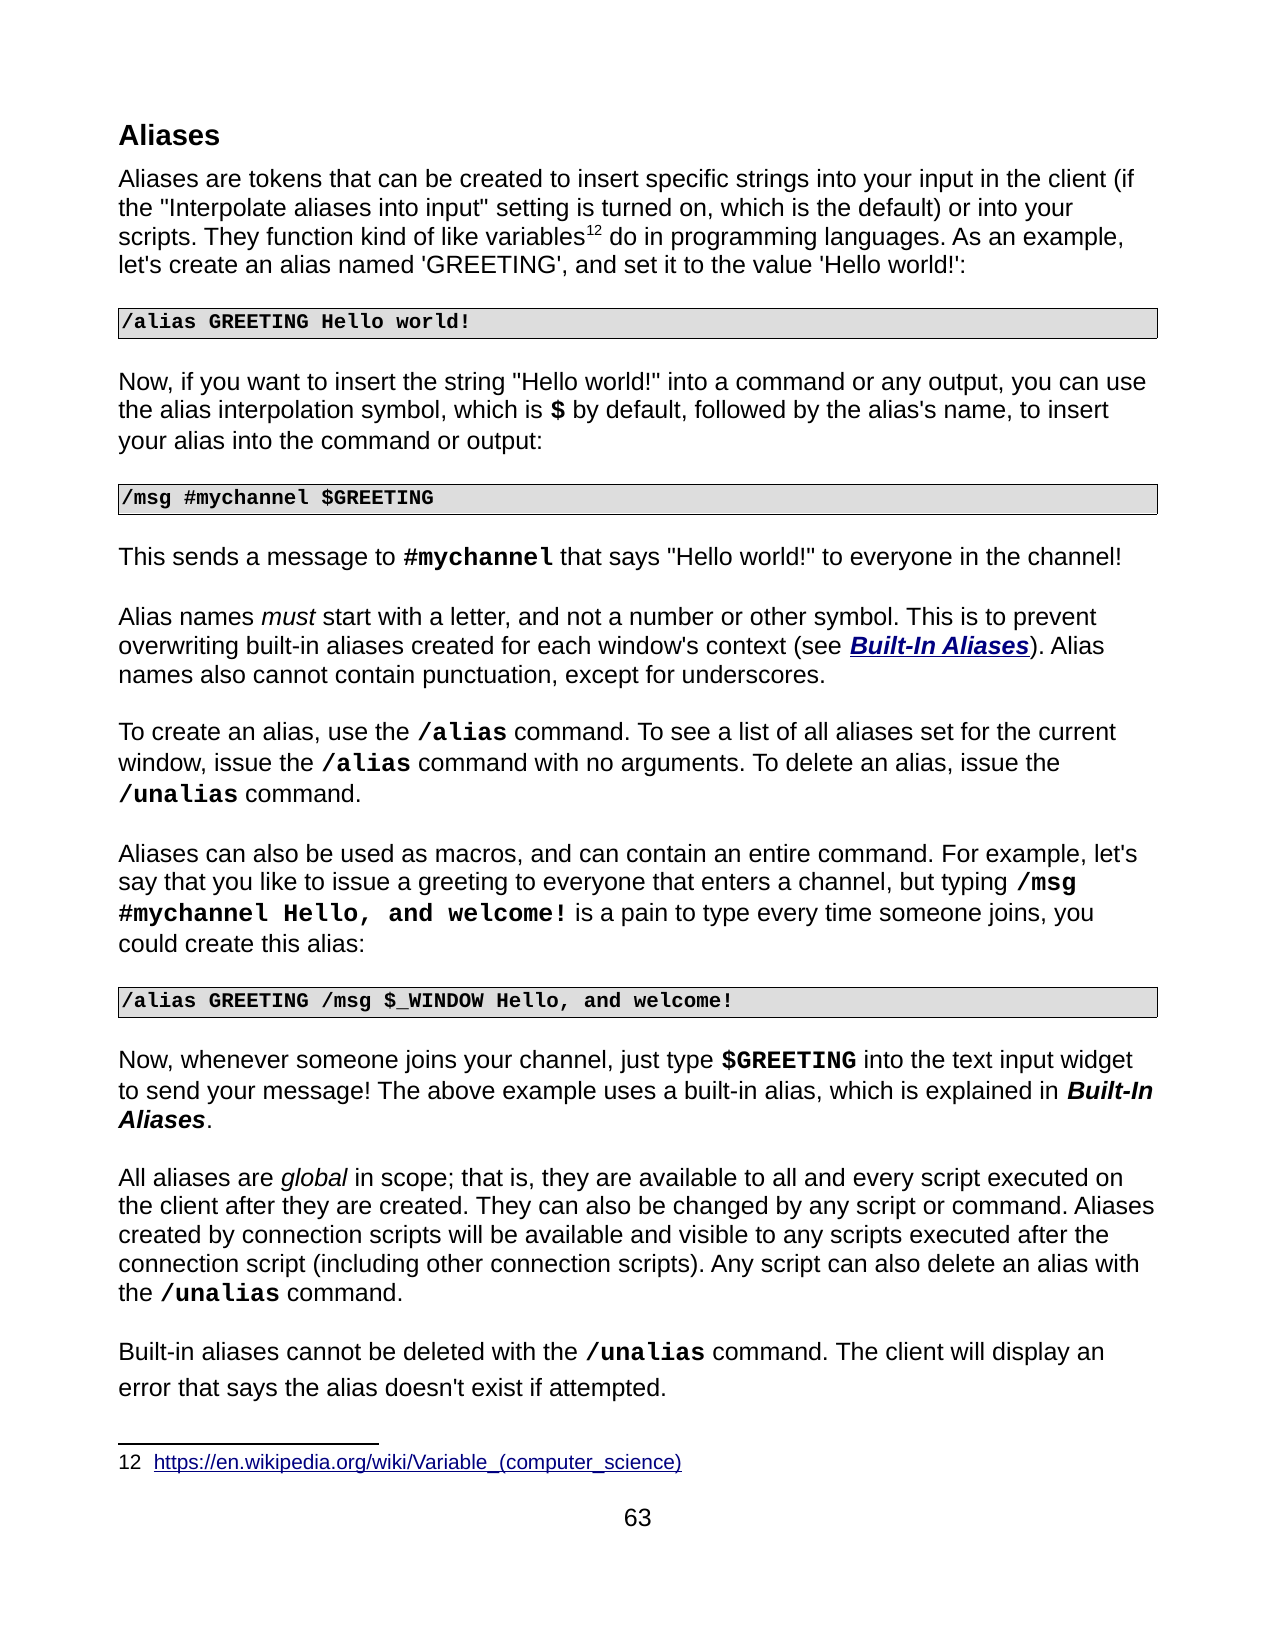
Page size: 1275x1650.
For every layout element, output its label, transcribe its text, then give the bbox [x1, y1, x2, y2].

table_header /alias GREETING /msg $_WINDOW Hello, and welcome! [119, 988, 1157, 1017]
table_header /alias GREETING Hello world! [119, 309, 1157, 338]
text Alias names must start with a letter, and not a number or other symbol. This is to prevent overwriting built-in aliases created for each window's context (see Built-In Aliases). Alias names also cannot contain punctuation, except for underscores. [118, 602, 1157, 688]
text Now, whenever someone joins your channel, just type $GREETING into the text input widget to send your message! The above example uses a built-in alias, which is explained in Built-In Aliases. [118, 1045, 1157, 1134]
text All aliases are global in scope; that is, they are available to all and every script executed on the client after they are created. They can also be changed by any script or command. Aliases created by connection scripts will be available and visible to any scripts executed after the connection script (including other connection scripts). Any script can also delete an alias with the /unalias command. [118, 1163, 1157, 1308]
text Aliases can also be used as macros, and can contain an entire command. For example, let's say that you like to issue a greeting to everyone that enters a channel, but typing /msg #mychannel Hello, and welcome! is a pain to type every time someone joins, you could create this alias: [118, 839, 1157, 958]
subtitle Aliases [118, 118, 1157, 152]
text Aliases are tokens that can be created to insert specific strings into your input in the client (if the "Interpolate aliases into input" setting is turned on, which is the default) or into your scripts. They function kind of like variables do in programming languages. As an example, let's create an alias named 'GREETING', and set it to the value 'Hello world!': [118, 164, 1157, 279]
text This sends a message to #mychannel that says "Hello world!" to everyone in the channel! [118, 542, 1157, 573]
text Built-in aliases cannot be deleted with the /unalias command. The client will display an error that says the alias doesn't exist if attempted. [118, 1337, 1157, 1401]
table_header /msg #mychannel $GREETING [119, 485, 1157, 513]
text Now, if you want to insert the string "Hello world!" into a command or any output, you can use the alias interpolation symbol, which is $ by default, followed by the alias's name, to insert your alias into the command or output: [118, 367, 1157, 455]
text https://en.wikipedia.org/wiki/Variable_(computer_science) [118, 1450, 1157, 1474]
text To create an alias, use the /alias command. To see a list of all aliases set for the current window, issue the /alias command with no arguments. To delete an alias, issue the /unalias command. [118, 717, 1157, 810]
